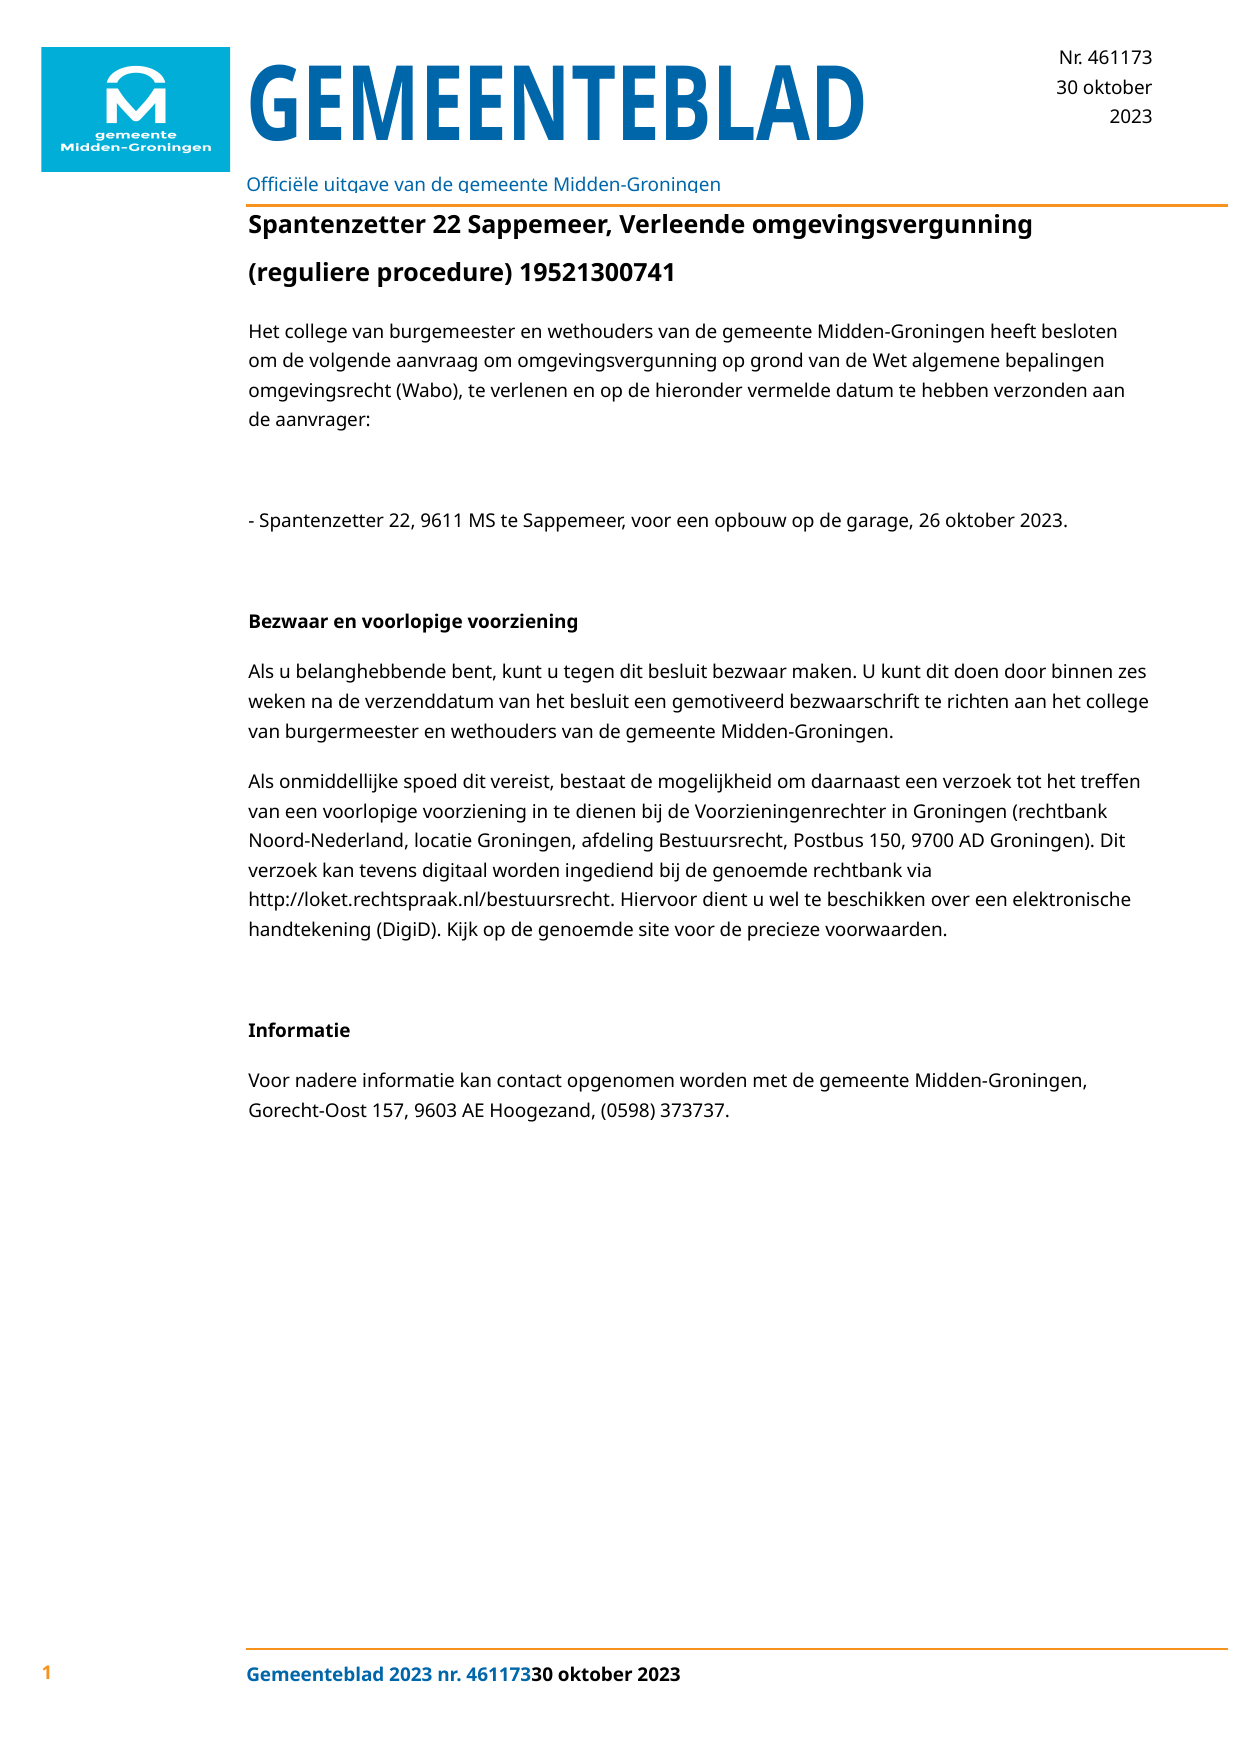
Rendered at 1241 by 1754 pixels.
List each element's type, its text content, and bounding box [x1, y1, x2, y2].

text Voor nadere informatie kan contact opgenomen worden met de gemeente Midden-Groningen, Gorecht-Oost 157, 9603 AE Hoogezand, (0598) 373737. [248, 1067, 1152, 1123]
text Bezwaar en voorlopige voorziening [248, 608, 1152, 634]
picture [108, 66, 164, 82]
text Informatie [248, 1017, 1152, 1043]
text Het college van burgemeester en wethouders van de gemeente Midden-Groningen heeft besloten om de volgende aanvraag om omgevingsvergunning op grond van de Wet algemene bepalingen omgevingsrecht (Wabo), te verlenen en op de hieronder vermelde datum te hebben verzonden aan de aanvrager: [248, 318, 1152, 432]
picture [184, 146, 190, 153]
text - Spantenzetter 22, 9611 MS te Sappemeer, voor een opbouw op de garage, 26 oktober 2023. [248, 507, 1152, 533]
text Spantenzetter 22 Sappemeer, Verleende omgevingsvergunning (reguliere procedure) 19521300741 [248, 207, 1152, 288]
picture [107, 89, 165, 122]
text Als u belanghebbende bent, kunt u tegen dit besluit bezwaar maken. U kunt dit doen door binnen zes weken na de verzenddatum van het besluit een gemotiveerd bezwaarschrift te richten aan het college van burgermeester en wethouders van de gemeente Midden-Groningen. [248, 659, 1152, 744]
text Als onmiddellijke spoed dit vereist, bestaat de mogelijkheid om daarnaast een verzoek tot het treffen van een voorlopige voorziening in te dienen bij de Voorzieningenrechter in Groningen (rechtbank Noord-Nederland, locatie Groningen, afdeling Bestuursrecht, Postbus 150, 9700 AD Groningen). Dit verzoek kan tevens digitaal worden ingediend bij de genoemde rechtbank via http://loket.rechtspraak.nl/bestuursrecht. Hiervoor dient u wel te beschikken over een elektronische handtekening (DigiD). Kijk op de genoemde site voor de precieze voorwaarden. [248, 768, 1152, 942]
